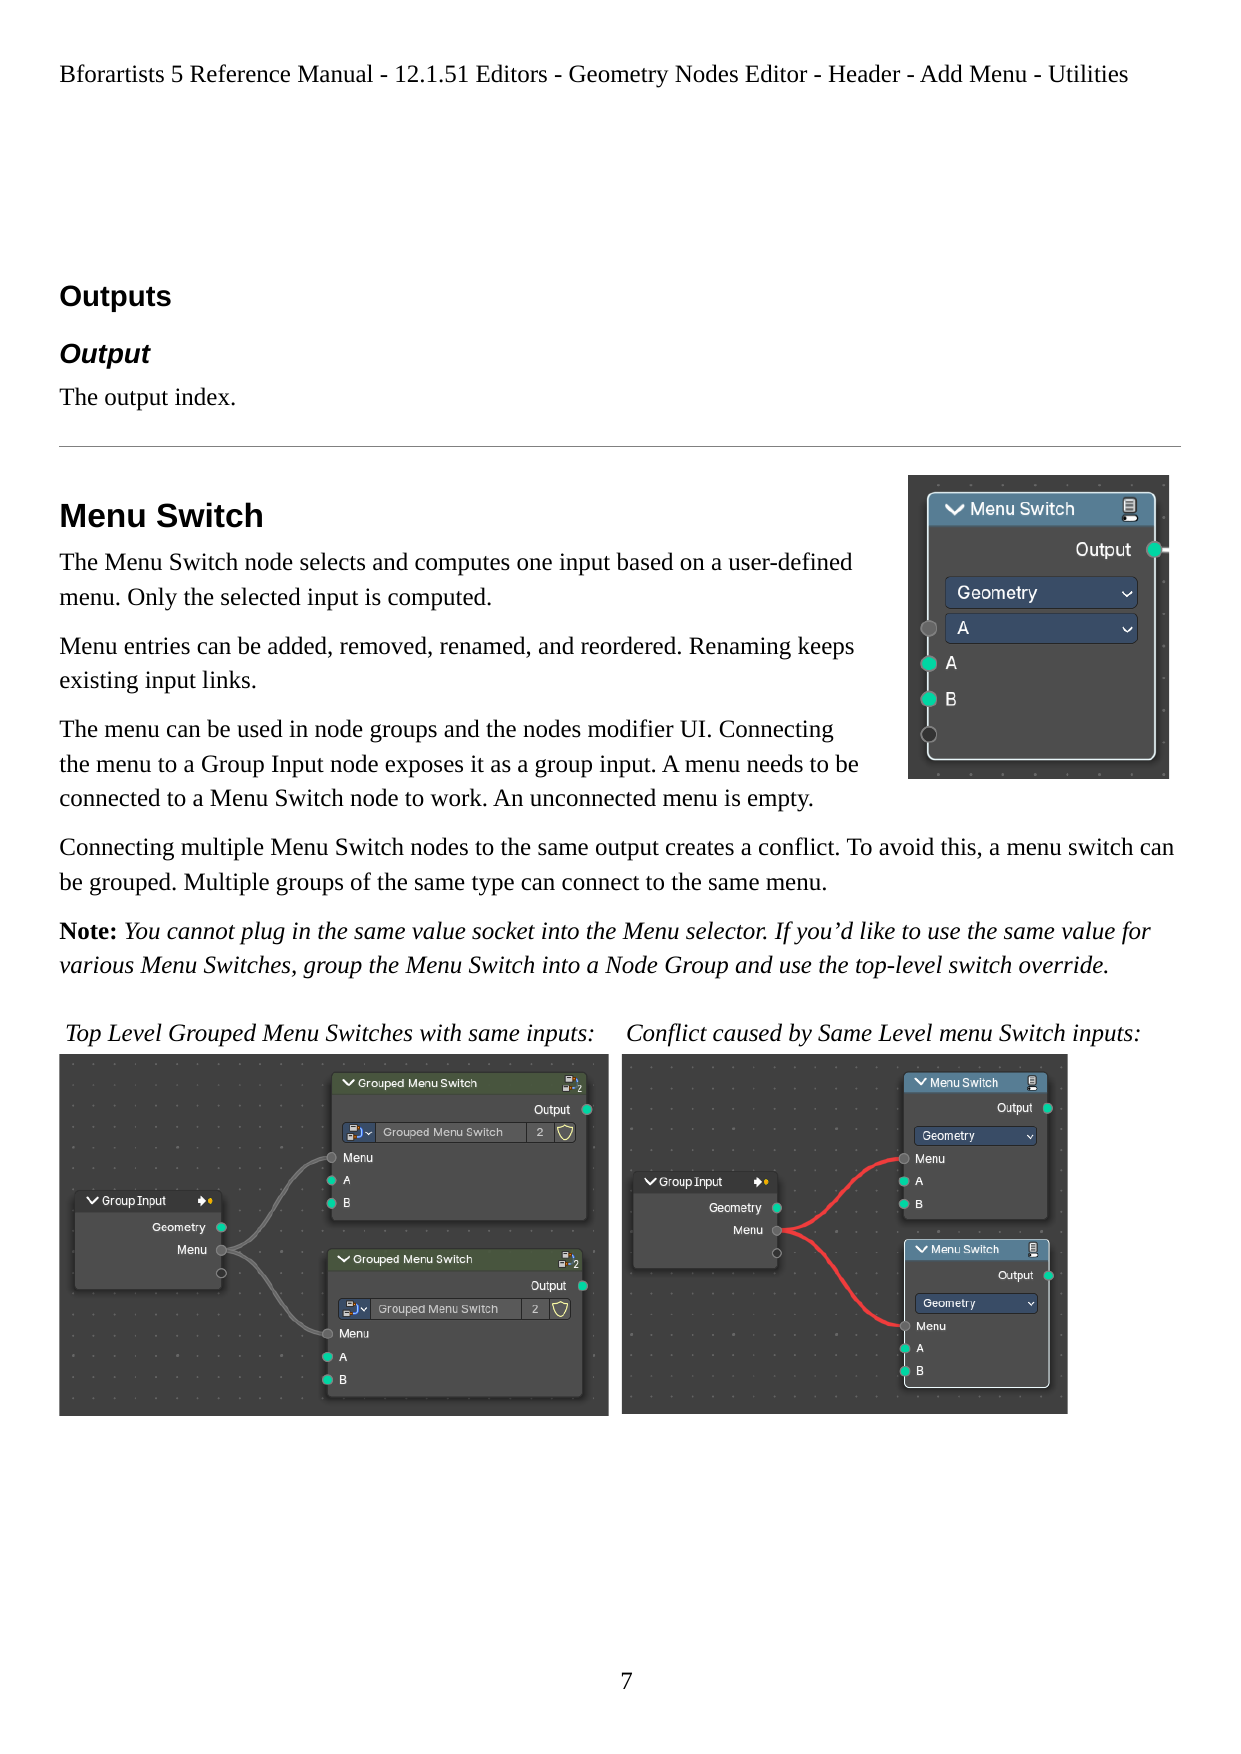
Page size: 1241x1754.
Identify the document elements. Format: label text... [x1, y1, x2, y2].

subtitle Output [59, 338, 1181, 370]
subtitle [1170, 496, 1181, 535]
text The output index. [59, 382, 1181, 411]
picture [621, 1054, 1068, 1414]
picture [908, 475, 1170, 779]
text Note: You cannot plug in the same value socket into the Menu selector. If you’d like to use the same value for various Menu Switches, group the Menu Switch into a Node Group and use the top-level switch override. [59, 916, 1181, 979]
text Connecting multiple Menu Switch nodes to the same output creates a conflict. To avoid this, a menu switch can be grouped. Multiple groups of the same type can connect to the same menu. [59, 832, 1181, 896]
subtitle Outputs [59, 279, 1181, 313]
table_header Top Level Grouped Menu Switches with same inputs: [59, 1000, 620, 1438]
table_header Conflict caused by Same Level menu Switch inputs: [620, 1000, 1181, 1438]
picture [59, 1054, 609, 1416]
subtitle Menu Switch [59, 496, 908, 535]
text The menu can be used in node groups and the nodes modifier UI. Connecting the menu to a Group Input node exposes it as a group input. A menu needs to be connected to a Menu Switch node to work. An unconnected menu is empty. [59, 714, 1181, 812]
text The Menu Switch node selects and computes one input based on a user-defined menu. Only the selected input is computed. [59, 547, 908, 611]
text Menu entries can be added, removed, renamed, and reordered. Renaming keeps existing input links. [59, 631, 908, 694]
